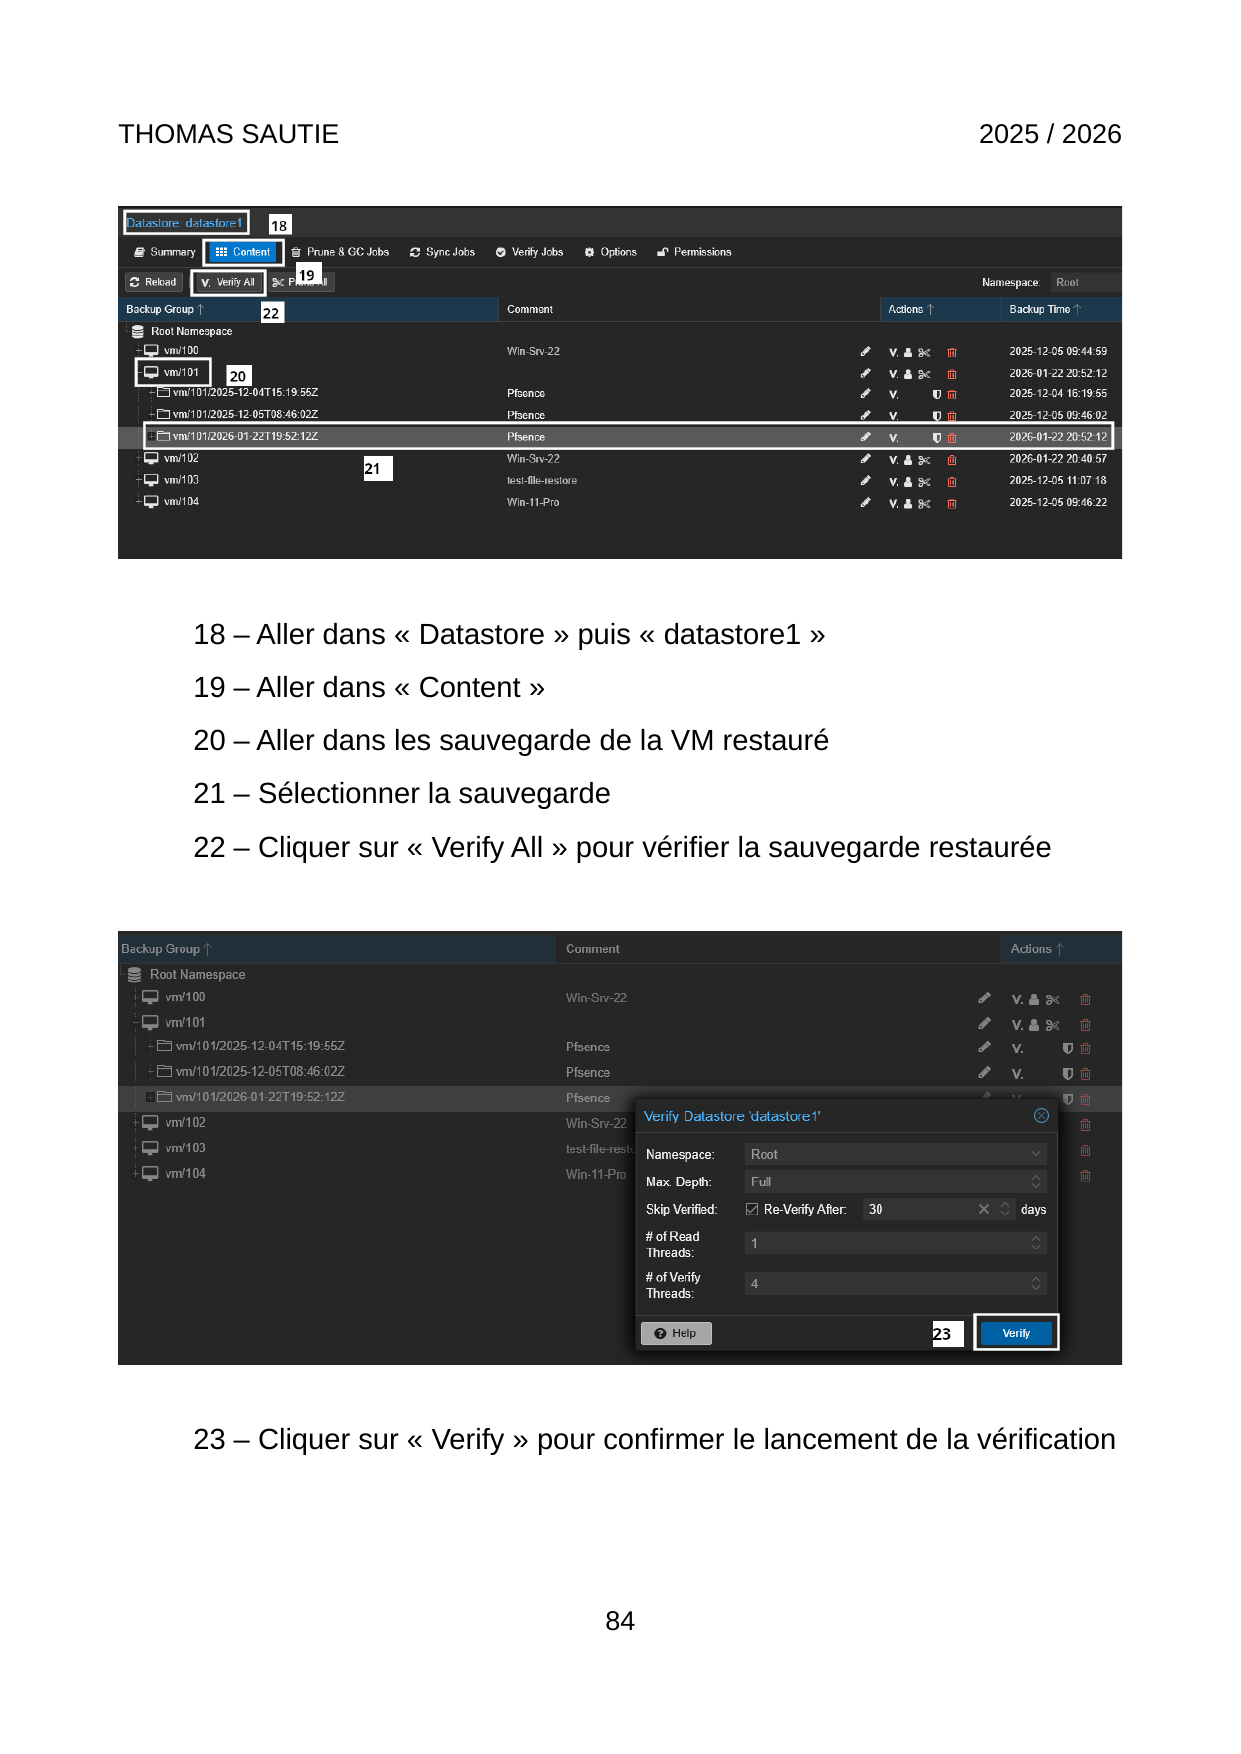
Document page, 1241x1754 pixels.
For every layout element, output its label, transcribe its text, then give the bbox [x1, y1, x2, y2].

picture [118, 931, 1123, 1365]
picture [118, 206, 1123, 559]
list 21 – Sélectionner la sauvegarde [164, 776, 1122, 810]
list 22 – Cliquer sur « Verify All » pour vérifier la sauvegarde restaurée [164, 829, 1122, 863]
list 23 – Cliquer sur « Verify » pour confirmer le lancement de la vérification [164, 1422, 1122, 1456]
list 18 – Aller dans « Datastore » puis « datastore1 » [164, 617, 1122, 651]
list 19 – Aller dans « Content » [164, 670, 1122, 704]
list 20 – Aller dans les sauvegarde de la VM restauré [164, 723, 1122, 757]
